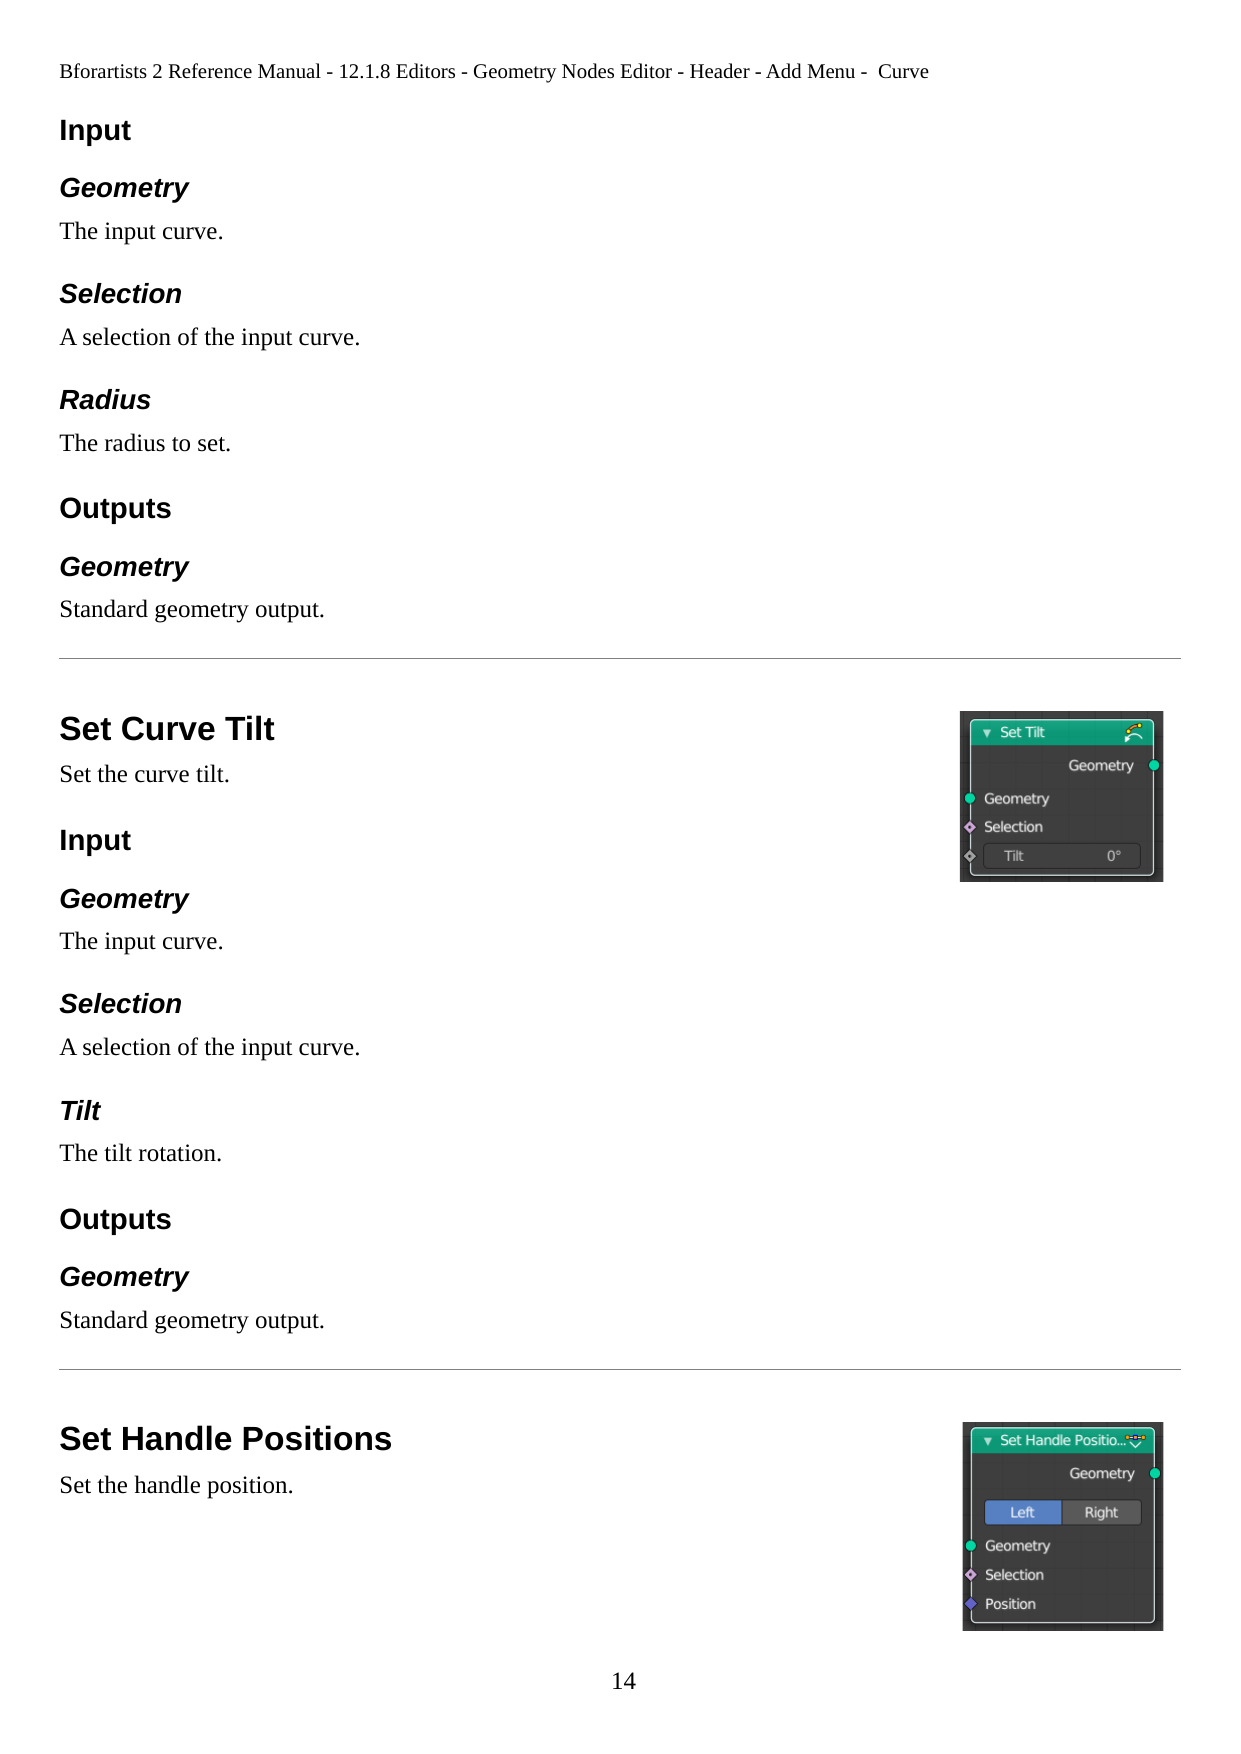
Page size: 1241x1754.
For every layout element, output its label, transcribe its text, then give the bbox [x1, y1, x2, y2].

subtitle Selection [59, 277, 1181, 309]
picture [959, 711, 1164, 882]
text The tilt rotation. [59, 1138, 1181, 1167]
subtitle Geometry [59, 171, 1181, 203]
picture [962, 1422, 1164, 1631]
text A selection of the input curve. [59, 322, 1181, 350]
text Standard geometry output. [59, 594, 1181, 623]
subtitle Geometry [59, 882, 1181, 914]
text The input curve. [59, 216, 1181, 244]
subtitle Set Handle Positions [59, 1419, 1181, 1458]
subtitle Outputs [59, 1202, 1181, 1236]
text A selection of the input curve. [59, 1032, 1181, 1061]
subtitle Input [59, 823, 959, 857]
text The radius to set. [59, 428, 1181, 456]
subtitle Set Curve Tilt [59, 708, 1181, 747]
subtitle Geometry [59, 550, 1181, 582]
subtitle Geometry [59, 1261, 1181, 1292]
text [1164, 1470, 1181, 1499]
text The input curve. [59, 926, 1181, 955]
subtitle Input [59, 113, 1181, 146]
subtitle [1164, 823, 1181, 857]
text Set the curve tilt. [59, 759, 959, 788]
subtitle Tilt [59, 1094, 1181, 1126]
text Set the handle position. [59, 1470, 962, 1499]
subtitle Outputs [59, 491, 1181, 525]
text [1164, 759, 1181, 788]
subtitle Selection [59, 988, 1181, 1020]
subtitle Radius [59, 383, 1181, 415]
text Standard geometry output. [59, 1305, 1181, 1334]
